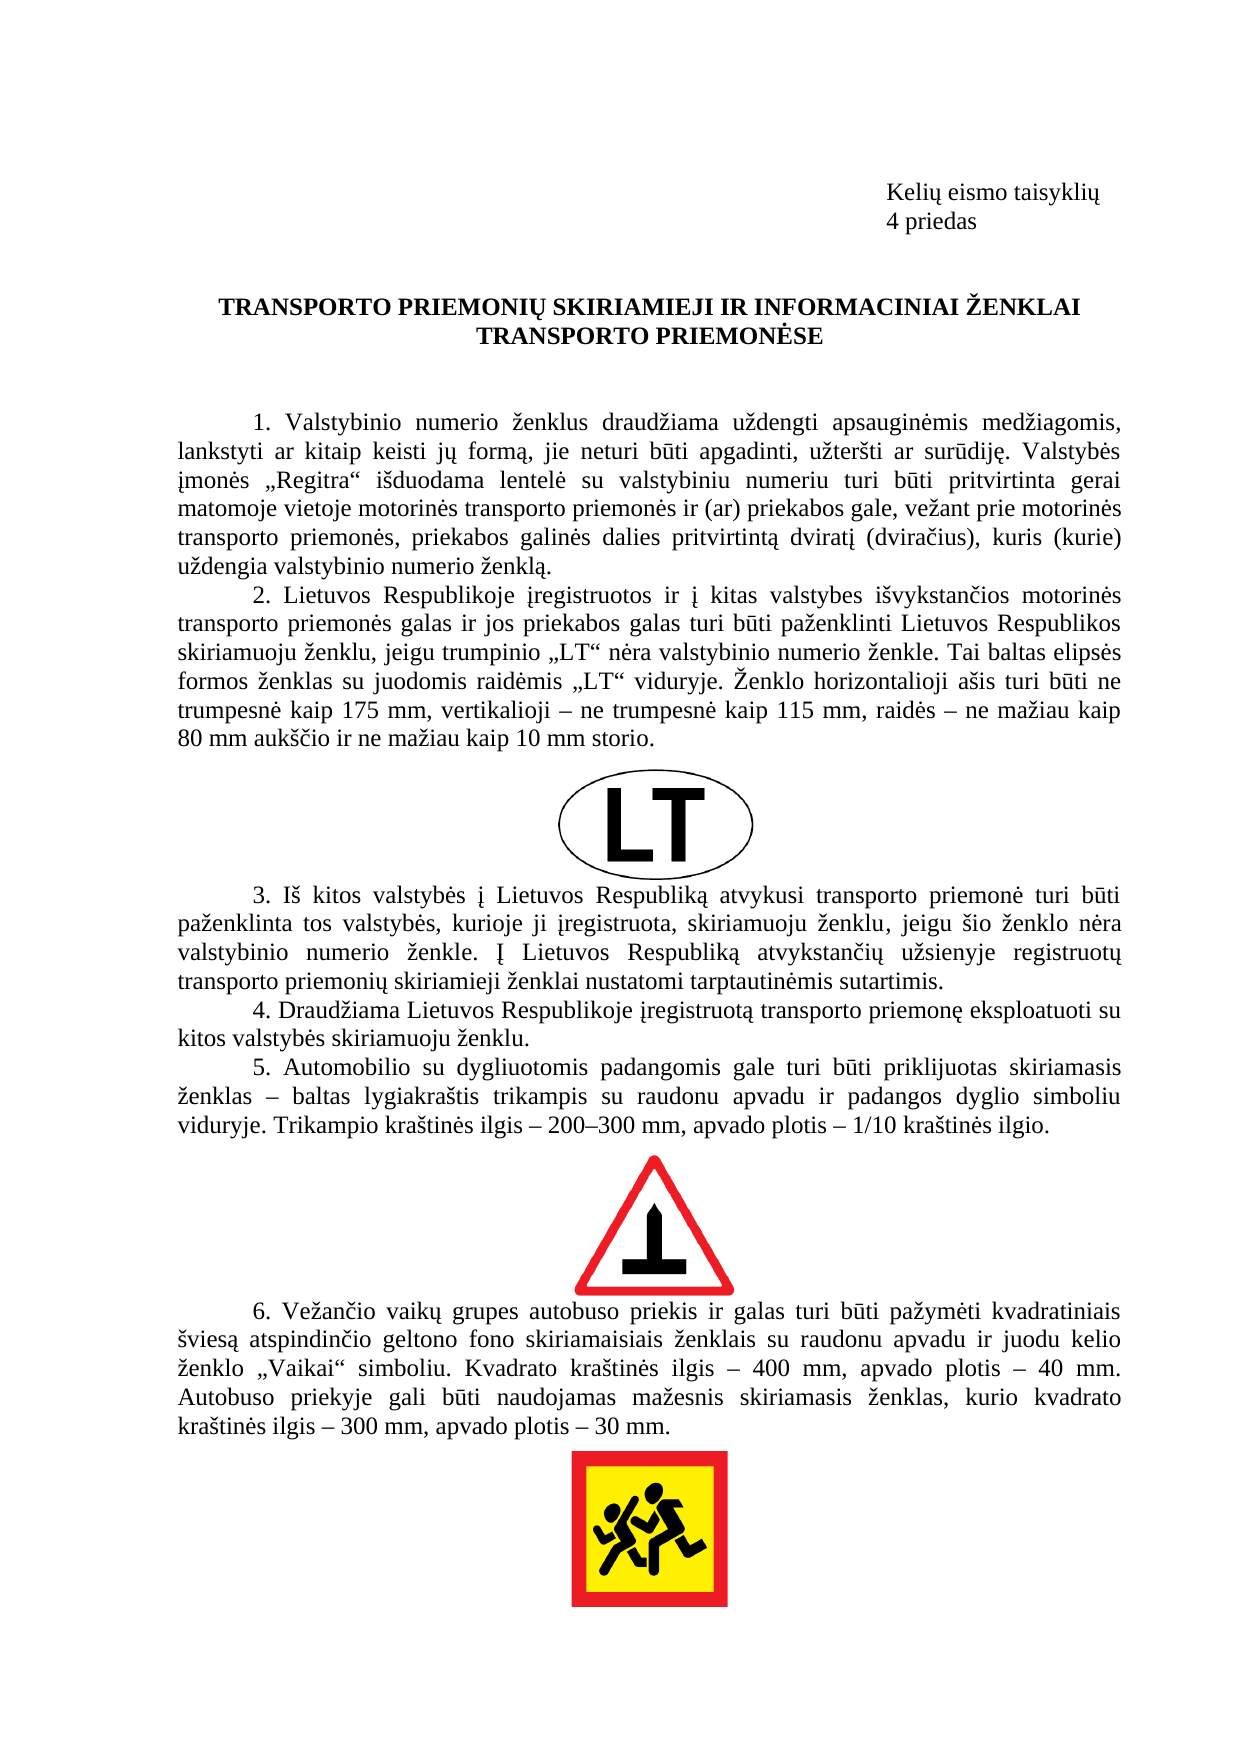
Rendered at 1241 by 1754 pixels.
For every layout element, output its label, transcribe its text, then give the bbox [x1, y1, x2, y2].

text 4. Draudžiama Lietuvos Respublikoje įregistruotą transporto priemonę eksploatuoti su kitos valstybės skiriamuoju ženklu. [177, 995, 1122, 1052]
text 3. Iš kitos valstybės į Lietuvos Respubliką atvykusi transporto priemonė turi būti paženklinta tos valstybės, kurioje ji įregistruota, skiriamuoju ženklu, jeigu šio ženklo nėra valstybinio numerio ženkle. Į Lietuvos Respubliką atvykstančių užsienyje registruotų transporto priemonių skiriamieji ženklai nustatomi tarptautinėmis sutartimis. [177, 880, 1122, 995]
text TRANSPORTO PRIEMONIŲ SKIRIAMIEJI IR INFORMACINIAI ŽENKLAI TRANSPORTO PRIEMONĖSE [177, 292, 1122, 350]
text 2. Lietuvos Respublikoje įregistruotos ir į kitas valstybes išvykstančios motorinės transporto priemonės galas ir jos priekabos galas turi būti paženklinti Lietuvos Respublikos skiriamuoju ženklu, jeigu trumpinio „LT“ nėra valstybinio numerio ženkle. Tai baltas elipsės formos ženklas su juodomis raidėmis „LT“ viduryje. Ženklo horizontalioji ašis turi būti ne trumpesnė kaip 175 mm, vertikalioji – ne trumpesnė kaip 115 mm, raidės – ne mažiau kaip 80 mm aukščio ir ne mažiau kaip 10 mm storio. [177, 580, 1122, 752]
text 6. Vežančio vaikų grupes autobuso priekis ir galas turi būti pažymėti kvadratiniais šviesą atspindinčio geltono fono skiriamaisiais ženklais su raudonu apvadu ir juodu kelio ženklo „Vaikai“ simboliu. Kvadrato kraštinės ilgis – 400 mm, apvado plotis – 40 mm. Autobuso priekyje gali būti naudojamas mažesnis skiriamasis ženklas, kurio kvadrato kraštinės ilgis – 300 mm, apvado plotis – 30 mm. [177, 1296, 1122, 1439]
text Kelių eismo taisyklių 4 priedas [886, 177, 1122, 235]
text 5. Automobilio su dygliuotomis padangomis gale turi būti priklijuotas skiriamasis ženklas – baltas lygiakraštis trikampis su raudonu apvadu ir padangos dyglio simboliu viduryje. Trikampio kraštinės ilgis – 200–300 mm, apvado plotis – 1/10 kraštinės ilgio. [177, 1052, 1122, 1138]
text 1. Valstybinio numerio ženklus draudžiama uždengti apsauginėmis medžiagomis, lankstyti ar kitaip keisti jų formą, jie neturi būti apgadinti, užteršti ar surūdiję. Valstybės įmonės „Regitra“ išduodama lentelė su valstybiniu numeriu turi būti pritvirtinta gerai matomoje vietoje motorinės transporto priemonės ir (ar) priekabos gale, vežant prie motorinės transporto priemonės, priekabos galinės dalies pritvirtintą dviratį (dviračius), kuris (kurie) uždengia valstybinio numerio ženklą. [177, 407, 1122, 580]
